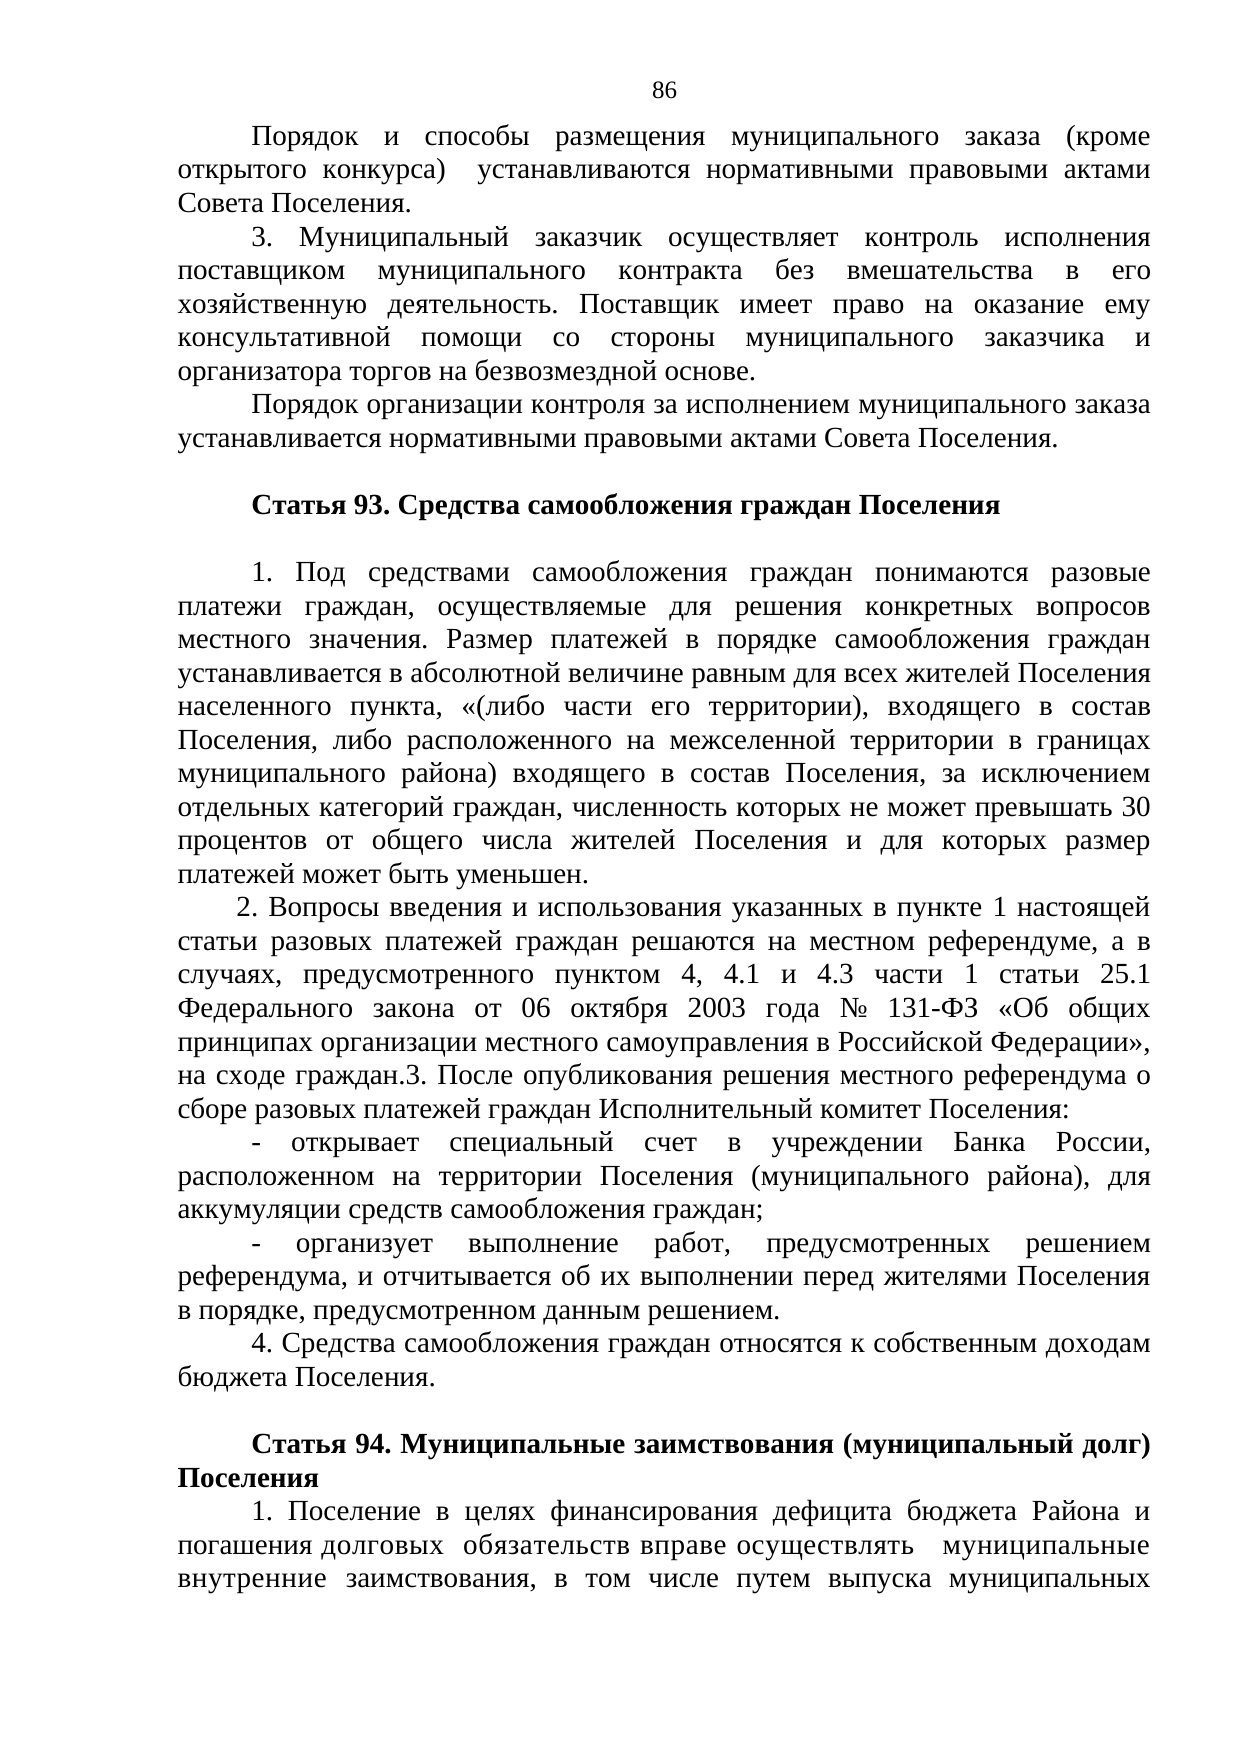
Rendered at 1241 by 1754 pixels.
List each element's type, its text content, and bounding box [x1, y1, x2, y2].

text 1. Под средствами самообложения граждан понимаются разовые платежи граждан, осуществляемые для решения конкретных вопросов местного значения. Размер платежей в порядке самообложения граждан устанавливается в абсолютной величине равным для всех жителей Поселения населенного пункта, «(либо части его территории), входящего в состав Поселения, либо расположенного на межселенной территории в границах муниципального района) входящего в состав Поселения, за исключением отдельных категорий граждан, численность которых не может превышать 30 процентов от общего числа жителей Поселения и для которых размер платежей может быть уменьшен. [177, 554, 1152, 889]
text 3. Муниципальный заказчик осуществляет контроль исполнения поставщиком муниципального контракта без вмешательства в его хозяйственную деятельность. Поставщик имеет право на оказание ему консультативной помощи со стороны муниципального заказчика и организатора торгов на безвозмездной основе. [177, 219, 1152, 386]
text - открывает специальный счет в учреждении Банка России, расположенном на территории Поселения (муниципального района), для аккумуляции средств самообложения граждан; [177, 1124, 1152, 1225]
subtitle Статья 93. Средства самообложения граждан Поселения [177, 487, 1152, 521]
text Статья 94. Муниципальные заимствования (муниципальный долг) Поселения [177, 1426, 1152, 1493]
text 1. Поселение в целях финансирования дефицита бюджета Района и погашения долговых обязательств вправе осуществлять муниципальные внутренние заимствования, в том числе путем выпуска муниципальных [177, 1493, 1152, 1594]
text Порядок и способы размещения муниципального заказа (кроме открытого конкурса) устанавливаются нормативными правовыми актами Совета Поселения. [177, 118, 1152, 219]
text 4. Средства самообложения граждан относятся к собственным доходам бюджета Поселения. [177, 1326, 1152, 1393]
text Порядок организации контроля за исполнением муниципального заказа устанавливается нормативными правовыми актами Совета Поселения. [177, 386, 1152, 453]
text - организует выполнение работ, предусмотренных решением референдума, и отчитывается об их выполнении перед жителями Поселения в порядке, предусмотренном данным решением. [177, 1225, 1152, 1326]
text 2. Вопросы введения и использования указанных в пункте 1 настоящей статьи разовых платежей граждан решаются на местном референдуме, а в случаях, предусмотренного пунктом 4, 4.1 и 4.3 части 1 статьи 25.1 Федерального закона от 06 октября 2003 года № 131-ФЗ «Об общих принципах организации местного самоуправления в Российской Федерации», на сходе граждан.3. После опубликования решения местного референдума о сборе разовых платежей граждан Исполнительный комитет Поселения: [177, 889, 1152, 1124]
